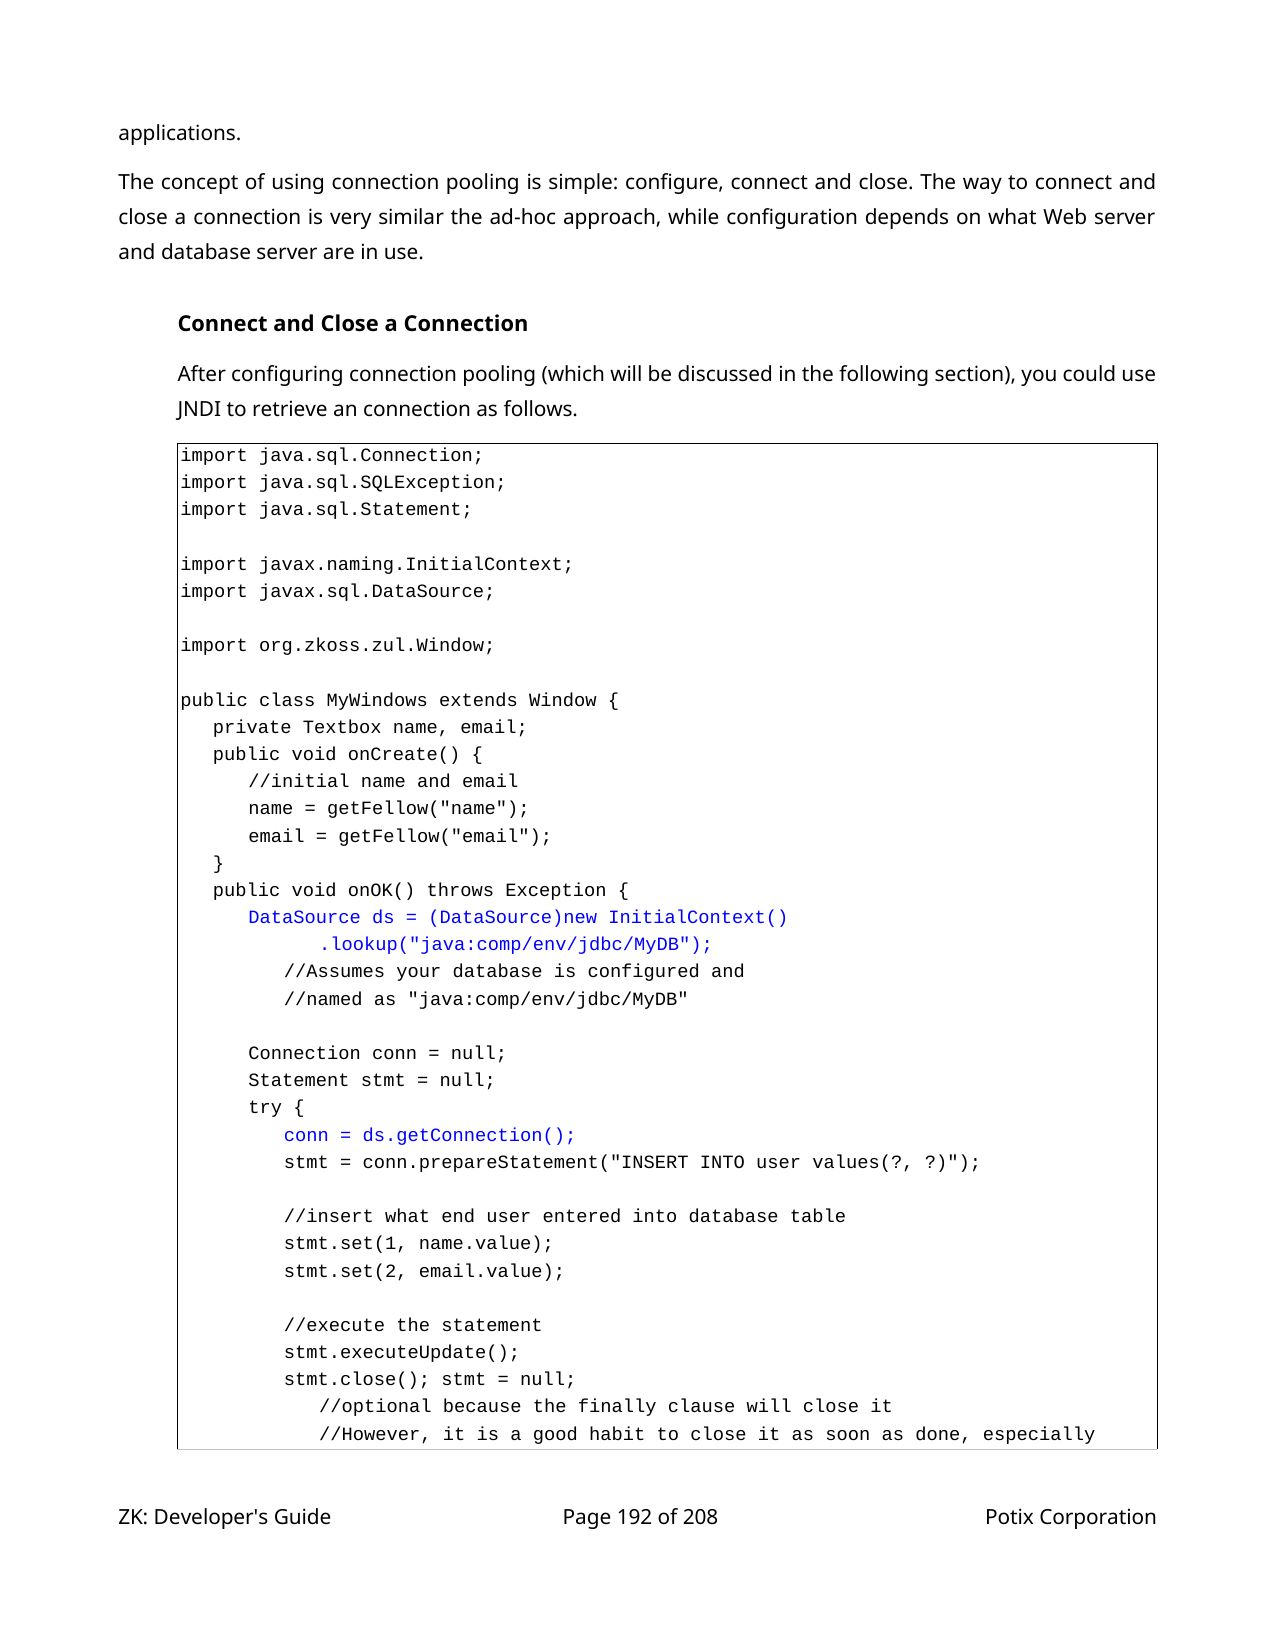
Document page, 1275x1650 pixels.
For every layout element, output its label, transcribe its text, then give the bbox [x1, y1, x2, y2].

text import org.zkoss.zul.Window; [178, 633, 1157, 657]
text stmt.set(1, name.value); [178, 1231, 1157, 1256]
text stmt = conn.prepareStatement("INSERT INTO user values(?, ?)"); [178, 1150, 1157, 1174]
text //However, it is a good habit to close it as soon as done, especially [178, 1422, 1157, 1449]
text email = getFellow("email"); [178, 823, 1157, 848]
text Statement stmt = null; [178, 1068, 1157, 1092]
text import java.sql.Statement; [178, 497, 1157, 521]
text .lookup("java:comp/env/jdbc/MyDB"); [178, 932, 1157, 956]
text public void onOK() throws Exception { [178, 878, 1157, 902]
text import java.sql.Connection; [178, 444, 1157, 467]
text import javax.naming.InitialContext; [178, 552, 1157, 576]
text //execute the statement [178, 1313, 1157, 1337]
text stmt.set(2, email.value); [178, 1258, 1157, 1283]
text After configuring connection pooling (which will be discussed in the following section), you could use JNDI to retrieve an connection as follows. [177, 359, 1157, 422]
text try { [178, 1095, 1157, 1119]
text public class MyWindows extends Window { [178, 687, 1157, 712]
text conn = ds.getConnection(); [178, 1122, 1157, 1147]
text name = getFellow("name"); [178, 796, 1157, 821]
text //Assumes your database is configured and [178, 959, 1157, 984]
text stmt.close(); stmt = null; [178, 1367, 1157, 1391]
text //named as "java:comp/env/jdbc/MyDB" [178, 987, 1157, 1011]
text Connection conn = null; [178, 1041, 1157, 1065]
text private Textbox name, email; [178, 715, 1157, 739]
text //initial name and email [178, 769, 1157, 793]
subtitle Connect and Close a Connection [177, 308, 1157, 338]
text applications. [118, 118, 1157, 146]
text //optional because the finally clause will close it [178, 1394, 1157, 1419]
text The concept of using connection pooling is simple: configure, connect and close. The way to connect and close a connection is very similar the ad-hoc approach, while configuration depends on what Web server and database server are in use. [118, 167, 1157, 266]
text DataSource ds = (DataSource)new InitialContext() [178, 905, 1157, 929]
text import javax.sql.DataSource; [178, 579, 1157, 603]
text stmt.executeUpdate(); [178, 1340, 1157, 1364]
text public void onCreate() { [178, 742, 1157, 766]
text //insert what end user entered into database table [178, 1204, 1157, 1228]
text } [178, 851, 1157, 875]
text import java.sql.SQLException; [178, 470, 1157, 494]
